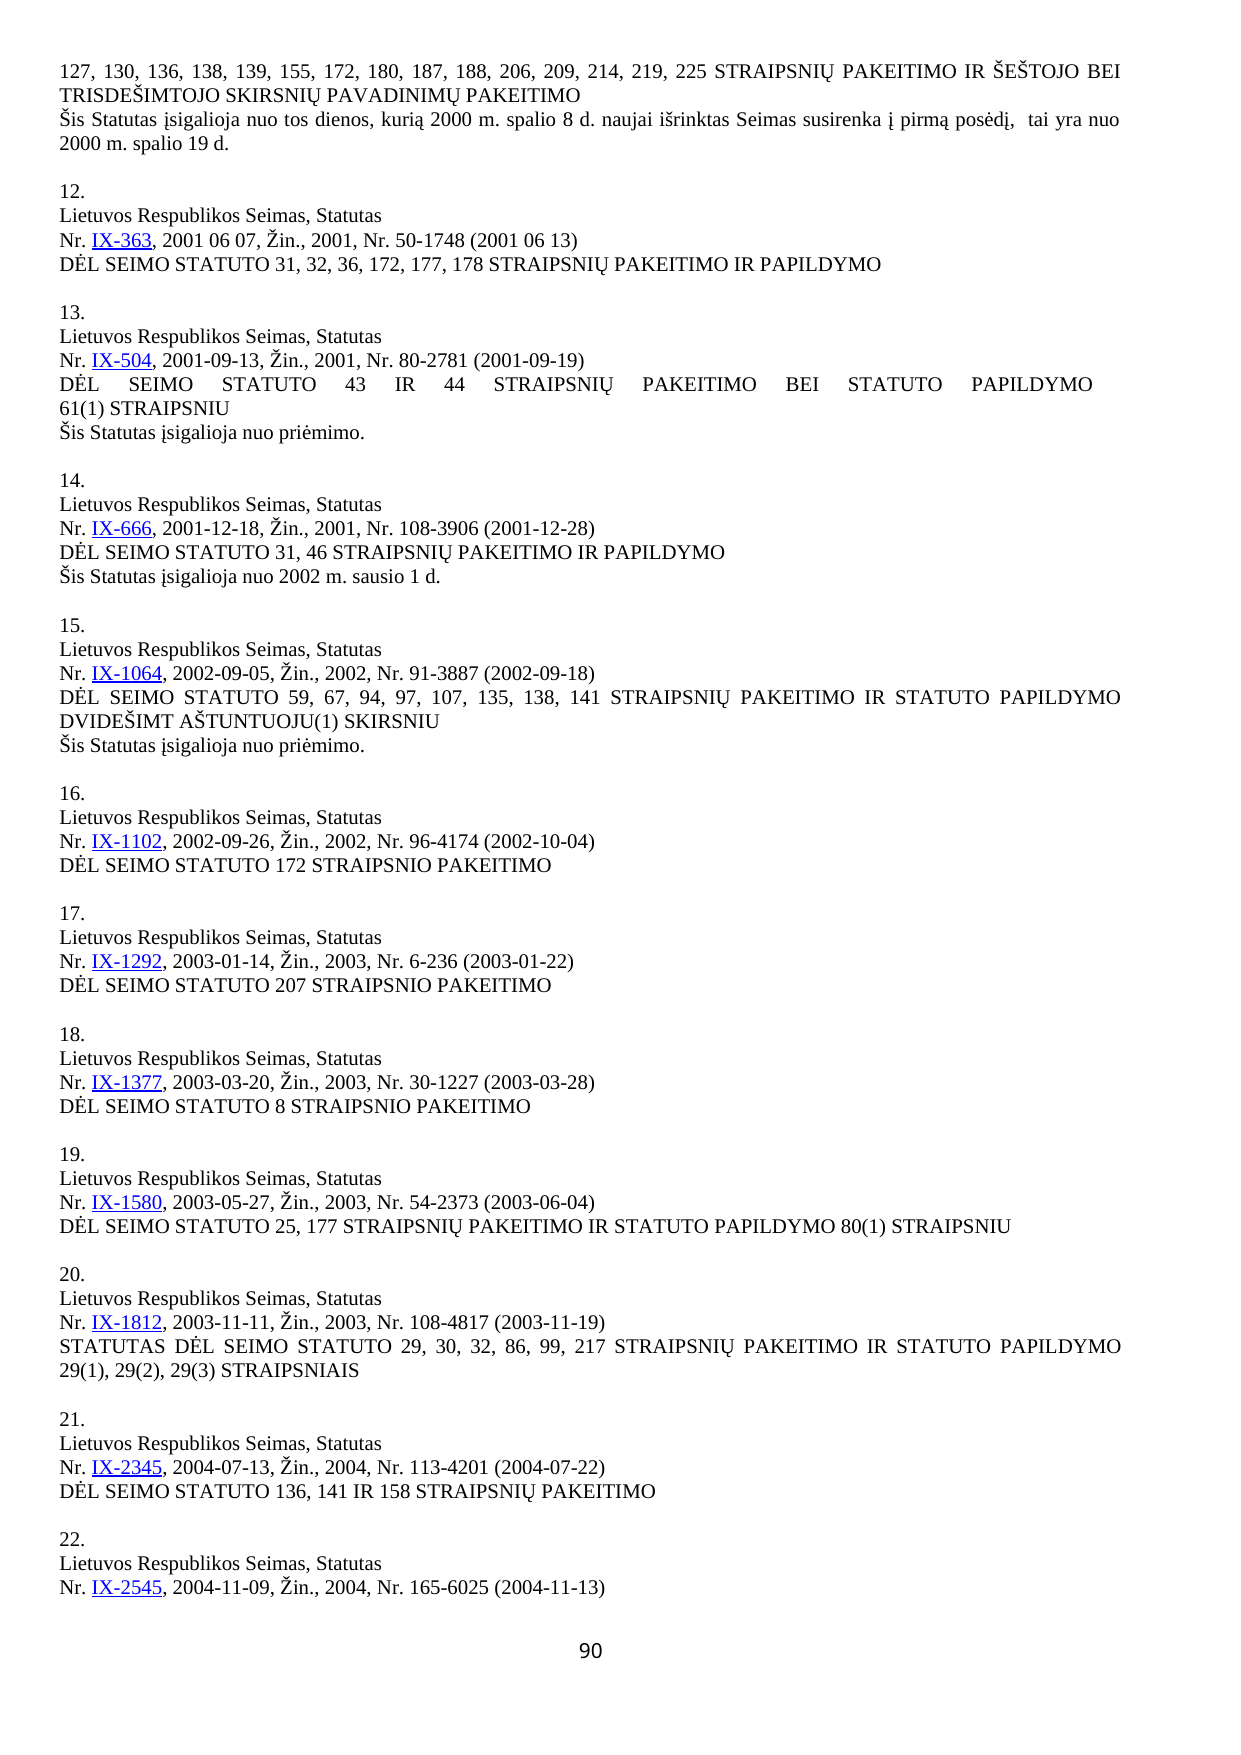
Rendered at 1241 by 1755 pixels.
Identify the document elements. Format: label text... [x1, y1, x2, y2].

text Nr. IX-1292, 2003-01-14, Žin., 2003, Nr. 6-236 (2003-01-22) [59, 949, 1122, 973]
text Nr. IX-666, 2001-12-18, Žin., 2001, Nr. 108-3906 (2001-12-28) [59, 516, 1122, 540]
text 20. [59, 1262, 1122, 1286]
text DĖL SEIMO STATUTO 25, 177 STRAIPSNIŲ PAKEITIMO IR STATUTO PAPILDYMO 80(1) STRAIPSNIU [59, 1214, 1122, 1238]
text Lietuvos Respublikos Seimas, Statutas [59, 1046, 1122, 1070]
text DĖL SEIMO STATUTO 136, 141 IR 158 STRAIPSNIŲ PAKEITIMO [59, 1479, 1122, 1503]
text 16. [59, 781, 1122, 805]
text DĖL SEIMO STATUTO 43 IR 44 STRAIPSNIŲ PAKEITIMO BEI STATUTO PAPILDYMO 61(1) STRAIPSNIU [59, 372, 1122, 420]
text 12. [59, 179, 1122, 203]
text Šis Statutas įsigalioja nuo 2002 m. sausio 1 d. [59, 564, 1122, 588]
text Lietuvos Respublikos Seimas, Statutas [59, 925, 1122, 949]
text Nr. IX-1064, 2002-09-05, Žin., 2002, Nr. 91-3887 (2002-09-18) [59, 661, 1122, 685]
text Lietuvos Respublikos Seimas, Statutas [59, 1286, 1122, 1310]
text Nr. IX-504, 2001-09-13, Žin., 2001, Nr. 80-2781 (2001-09-19) [59, 348, 1122, 372]
text 18. [59, 1022, 1122, 1046]
text Lietuvos Respublikos Seimas, Statutas [59, 805, 1122, 829]
text Lietuvos Respublikos Seimas, Statutas [59, 1166, 1122, 1190]
text Nr. IX-1580, 2003-05-27, Žin., 2003, Nr. 54-2373 (2003-06-04) [59, 1190, 1122, 1214]
text 19. [59, 1142, 1122, 1166]
text Nr. IX-2545, 2004-11-09, Žin., 2004, Nr. 165-6025 (2004-11-13) [59, 1575, 1122, 1599]
text Nr. IX-363, 2001 06 07, Žin., 2001, Nr. 50-1748 (2001 06 13) [59, 227, 1122, 252]
text Lietuvos Respublikos Seimas, Statutas [59, 637, 1122, 661]
text Lietuvos Respublikos Seimas, Statutas [59, 324, 1122, 348]
text 17. [59, 901, 1122, 925]
text DĖL SEIMO STATUTO 31, 32, 36, 172, 177, 178 STRAIPSNIŲ PAKEITIMO IR PAPILDYMO [59, 252, 1122, 276]
text Lietuvos Respublikos Seimas, Statutas [59, 203, 1122, 227]
text Šis Statutas įsigalioja nuo priėmimo. [59, 733, 1122, 757]
text Nr. IX-1812, 2003-11-11, Žin., 2003, Nr. 108-4817 (2003-11-19) [59, 1310, 1122, 1334]
text STATUTAS DĖL SEIMO STATUTO 29, 30, 32, 86, 99, 217 STRAIPSNIŲ PAKEITIMO IR STATUTO PAPILDYMO 29(1), 29(2), 29(3) STRAIPSNIAIS [59, 1334, 1122, 1382]
text DĖL SEIMO STATUTO 207 STRAIPSNIO PAKEITIMO [59, 973, 1122, 997]
text Nr. IX-1377, 2003-03-20, Žin., 2003, Nr. 30-1227 (2003-03-28) [59, 1070, 1122, 1094]
text DĖL SEIMO STATUTO 59, 67, 94, 97, 107, 135, 138, 141 STRAIPSNIŲ PAKEITIMO IR STATUTO PAPILDYMO DVIDEŠIMT AŠTUNTUOJU(1) SKIRSNIU [59, 685, 1122, 733]
text DĖL SEIMO STATUTO 31, 46 STRAIPSNIŲ PAKEITIMO IR PAPILDYMO [59, 540, 1122, 564]
text 22. [59, 1527, 1122, 1551]
text 21. [59, 1407, 1122, 1431]
text 15. [59, 612, 1122, 637]
text Šis Statutas įsigalioja nuo priėmimo. [59, 420, 1122, 444]
text Nr. IX-2345, 2004-07-13, Žin., 2004, Nr. 113-4201 (2004-07-22) [59, 1455, 1122, 1479]
text Lietuvos Respublikos Seimas, Statutas [59, 1551, 1122, 1575]
text Šis Statutas įsigalioja nuo tos dienos, kurią 2000 m. spalio 8 d. naujai išrinktas Seimas susirenka į pirmą posėdį, tai yra nuo 2000 m. spalio 19 d. [59, 107, 1122, 155]
text Lietuvos Respublikos Seimas, Statutas [59, 1431, 1122, 1455]
text 127, 130, 136, 138, 139, 155, 172, 180, 187, 188, 206, 209, 214, 219, 225 STRAIPSNIŲ PAKEITIMO IR ŠEŠTOJO BEI TRISDEŠIMTOJO SKIRSNIŲ PAVADINIMŲ PAKEITIMO [59, 59, 1122, 107]
text DĖL SEIMO STATUTO 172 STRAIPSNIO PAKEITIMO [59, 853, 1122, 877]
text 13. [59, 300, 1122, 324]
text 14. [59, 468, 1122, 492]
text DĖL SEIMO STATUTO 8 STRAIPSNIO PAKEITIMO [59, 1094, 1122, 1118]
text Nr. IX-1102, 2002-09-26, Žin., 2002, Nr. 96-4174 (2002-10-04) [59, 829, 1122, 853]
text Lietuvos Respublikos Seimas, Statutas [59, 492, 1122, 516]
